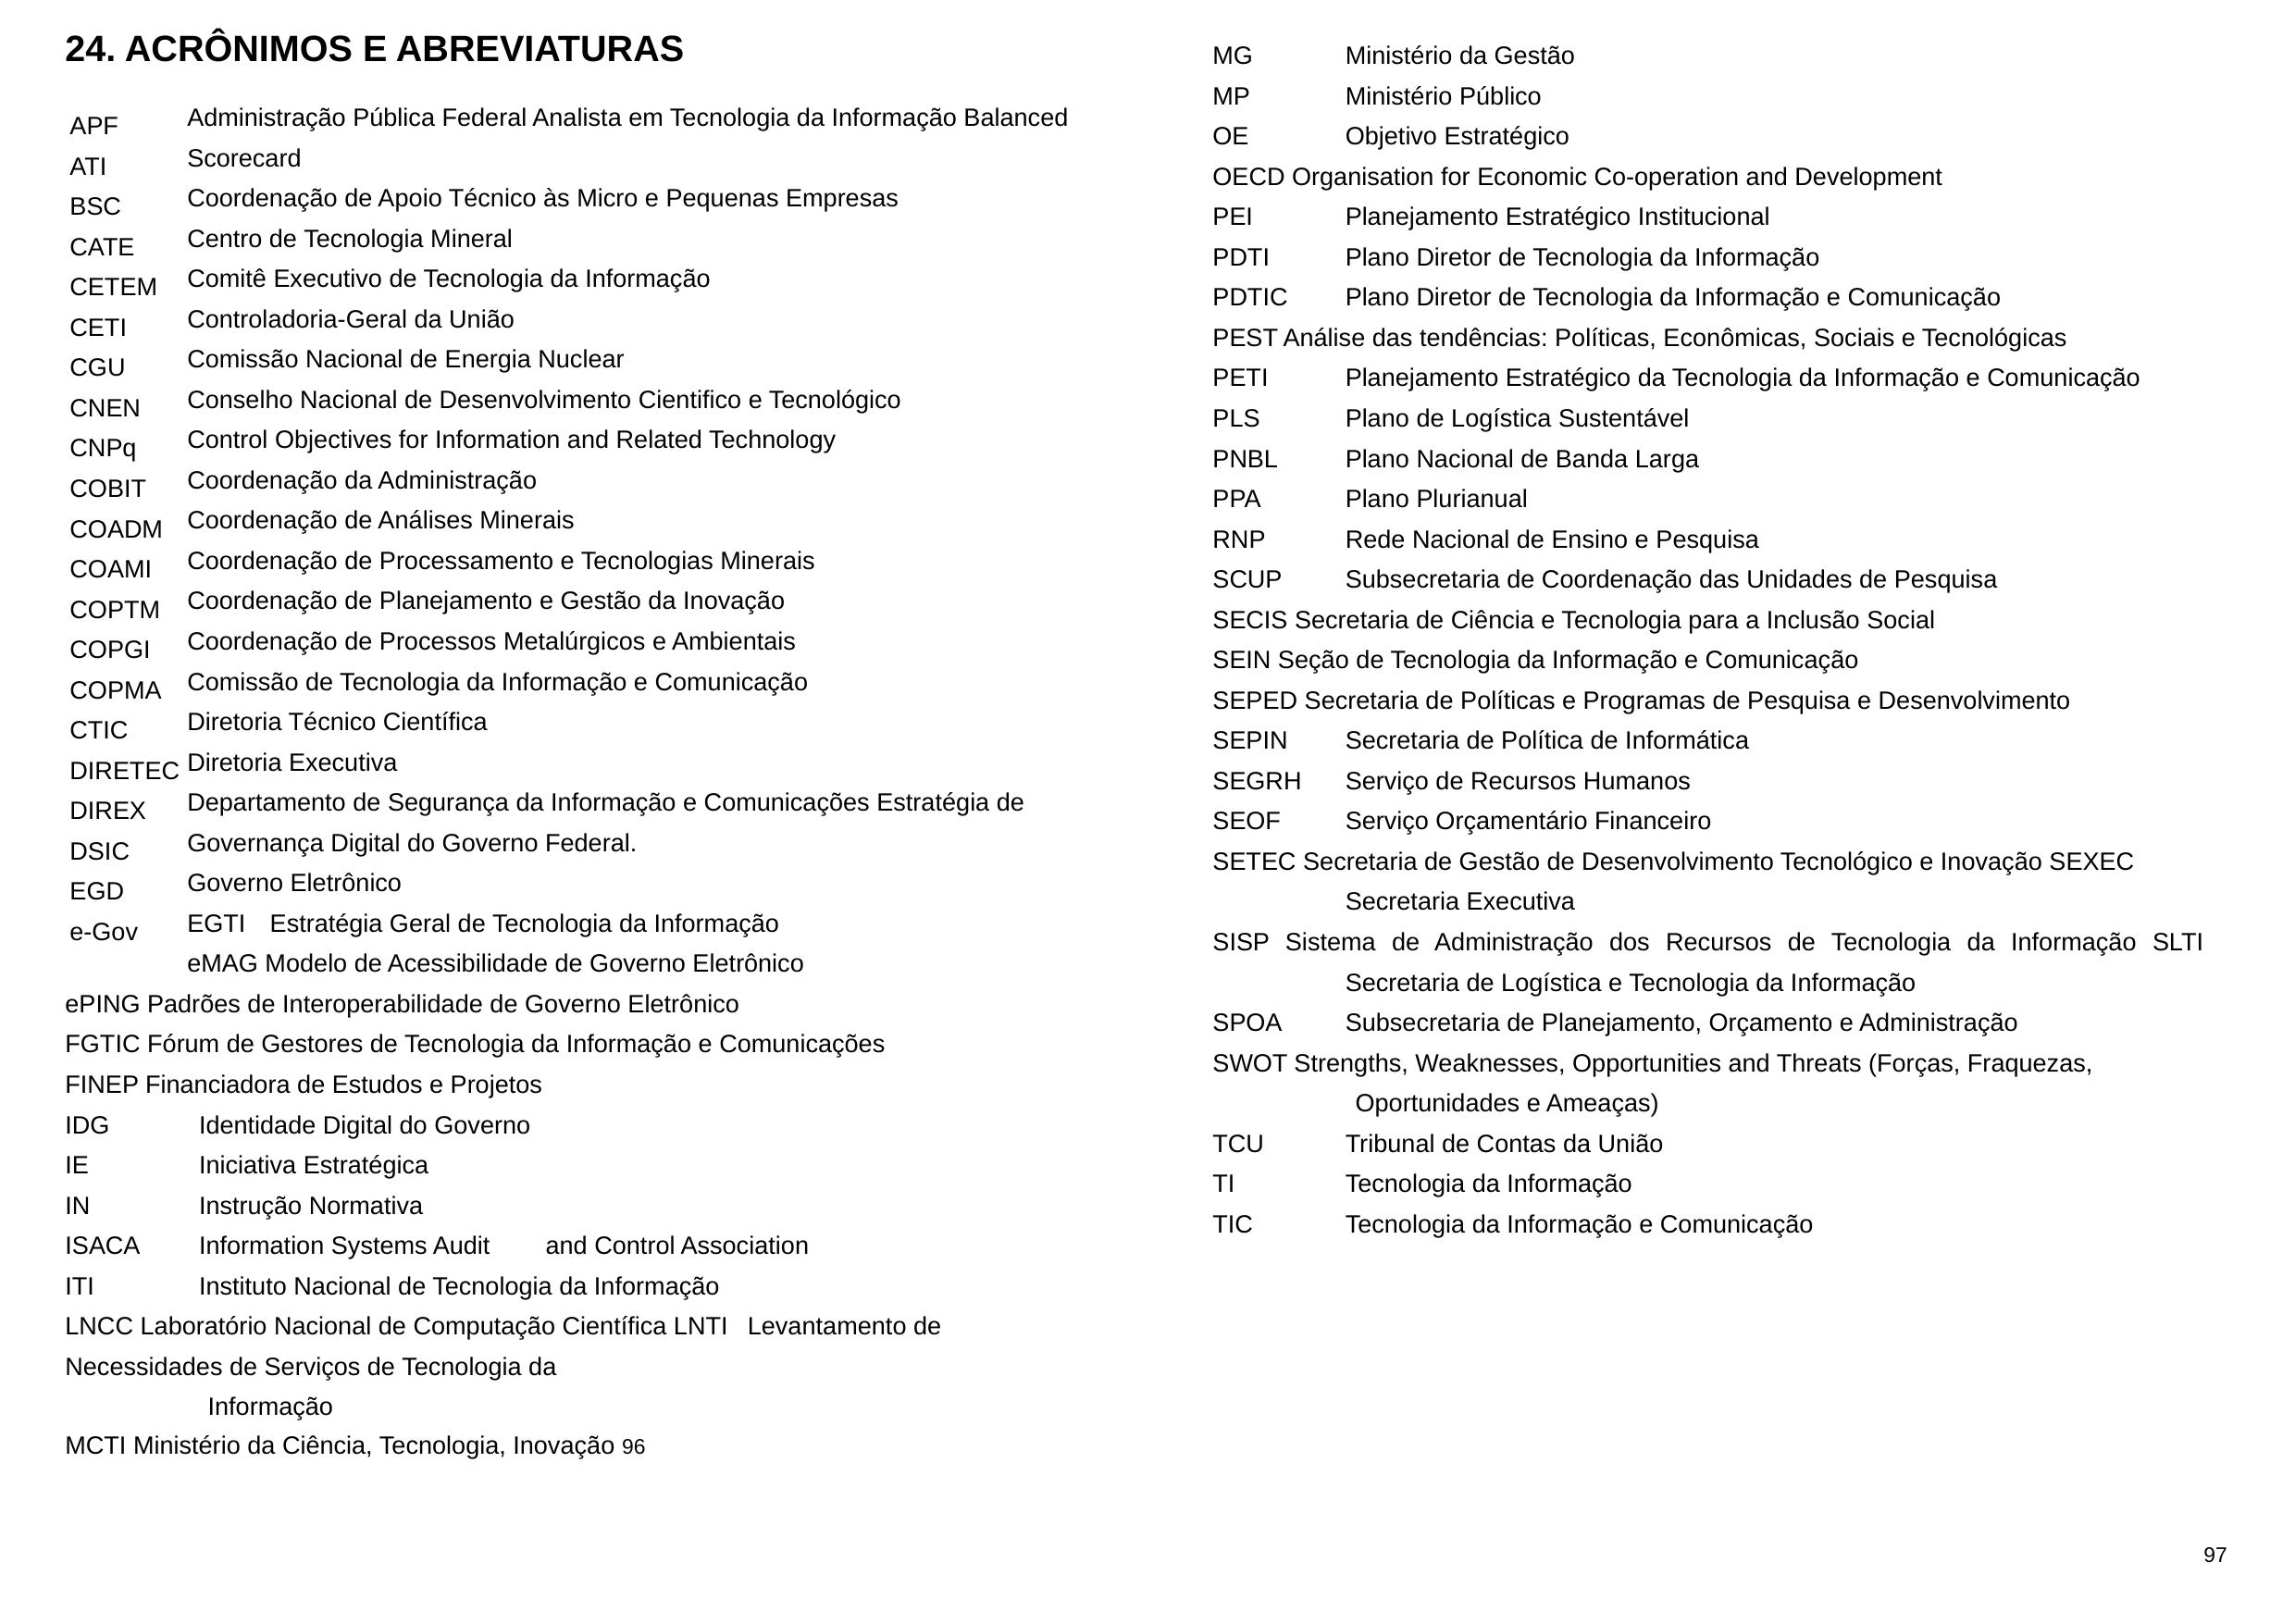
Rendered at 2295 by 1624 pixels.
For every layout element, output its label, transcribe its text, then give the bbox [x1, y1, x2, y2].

text RNP Rede Nacional de Ensino e Pesquisa [1212, 515, 2227, 556]
text Controladoria-Geral da União [187, 295, 1080, 336]
text SISP Sistema de Administração dos Recursos de Tecnologia da Informação SLTI Secretaria de Logística e Tecnologia da Informação [1212, 919, 2204, 999]
text CETEM [69, 264, 187, 304]
text PEST Análise das tendências: Políticas, Econômicas, Sociais e Tecnológicas [1212, 314, 2227, 354]
text Coordenação de Análises Minerais [187, 497, 1080, 538]
text Coordenação de Processamento e Tecnologias Minerais [187, 538, 1080, 577]
text DIREX [69, 787, 187, 827]
text e-Gov [69, 909, 187, 948]
text Diretoria Técnico Científica [187, 699, 1080, 738]
text MP Ministério Público [1212, 72, 2227, 113]
text CATE [69, 223, 187, 264]
text MCTI Ministério da Ciência, Tecnologia, Inovação 96 [65, 1423, 1080, 1462]
text COPMA [69, 666, 187, 707]
text BSC [69, 183, 187, 223]
text SEPED Secretaria de Políticas e Programas de Pesquisa e Desenvolvimento [1212, 676, 2227, 717]
text Coordenação da Administração [187, 456, 1080, 497]
text Departamento de Segurança da Informação e Comunicações Estratégia de Governança Digital do Governo Federal. [187, 779, 1080, 860]
text TCU Tribunal de Contas da União [1212, 1120, 2227, 1160]
text CTIC [69, 707, 187, 747]
text Administração Pública Federal Analista em Tecnologia da Informação Balanced Scorecard [65, 94, 1080, 175]
text ITI Instituto Nacional de Tecnologia da Informação [65, 1262, 1080, 1303]
text OECD Organisation for Economic Co-operation and Development [1212, 153, 2227, 193]
text SECIS Secretaria de Ciência e Tecnologia para a Inclusão Social [1212, 596, 2227, 637]
text APF [69, 103, 187, 143]
text Centro de Tecnologia Mineral [187, 215, 1080, 255]
text SETEC Secretaria de Gestão de Desenvolvimento Tecnológico e Inovação SEXEC Secretaria Executiva [1212, 838, 2227, 919]
text EGTI Estratégia Geral de Tecnologia da Informação [187, 899, 1080, 940]
text 24. ACRÔNIMOS E ABREVIATURAS [65, 32, 1080, 68]
text COPTM [69, 586, 187, 626]
text PDTIC Plano Diretor de Tecnologia da Informação e Comunicação [1212, 274, 2227, 314]
text COADM [69, 505, 187, 546]
text SEGRH Serviço de Recursos Humanos [1212, 757, 2227, 798]
text OE Objetivo Estratégico [1212, 113, 2227, 153]
text Informação [207, 1383, 1080, 1423]
text Diretoria Executiva [187, 738, 1080, 779]
text PETI Planejamento Estratégico da Tecnologia da Informação e Comunicação [1212, 354, 2227, 395]
text TI Tecnologia da Informação [1212, 1160, 2227, 1200]
text PPA Plano Plurianual [1212, 476, 2227, 515]
text CNPq [69, 425, 187, 465]
text Comissão Nacional de Energia Nuclear [187, 336, 1080, 376]
text ATI [69, 143, 187, 183]
text SPOA Subsecretaria de Planejamento, Orçamento e Administração [1212, 999, 2227, 1039]
text CGU [69, 344, 187, 385]
text SEPIN Secretaria de Política de Informática [1212, 717, 2227, 757]
text EGD [69, 868, 187, 909]
text CETI [69, 304, 187, 344]
text COBIT [69, 465, 187, 505]
text Comitê Executivo de Tecnologia da Informação [187, 255, 1080, 295]
text DSIC [69, 827, 187, 868]
text SEOF Serviço Orçamentário Financeiro [1212, 798, 2227, 838]
text IE Iniciativa Estratégica [65, 1142, 1080, 1182]
text DIRETEC [69, 747, 187, 787]
text ePING Padrões de Interoperabilidade de Governo Eletrônico [65, 980, 1080, 1021]
text Comissão de Tecnologia da Informação e Comunicação [187, 658, 1080, 699]
text Coordenação de Planejamento e Gestão da Inovação [187, 577, 1080, 618]
text SCUP Subsecretaria de Coordenação das Unidades de Pesquisa [1212, 556, 2227, 596]
text Coordenação de Processos Metalúrgicos e Ambientais [187, 618, 1080, 658]
text IN Instrução Normativa [65, 1182, 1080, 1222]
text PLS Plano de Logística Sustentável [1212, 395, 2227, 435]
text ISACA Information Systems Audit and Control Association [65, 1222, 1080, 1262]
text Coordenação de Apoio Técnico às Micro e Pequenas Empresas [187, 175, 1080, 215]
text PNBL Plano Nacional de Banda Larga [1212, 435, 2227, 476]
text COAMI [69, 546, 187, 586]
text eMAG Modelo de Acessibilidade de Governo Eletrônico [65, 940, 1080, 980]
text LNCC Laboratório Nacional de Computação Científica LNTI Levantamento de Necessidades de Serviços de Tecnologia da [65, 1303, 1080, 1383]
text CNEN [69, 385, 187, 425]
text FINEP Financiadora de Estudos e Projetos [65, 1061, 1080, 1101]
text TIC Tecnologia da Informação e Comunicação [1212, 1200, 2227, 1241]
text PDTI Plano Diretor de Tecnologia da Informação [1212, 233, 2227, 274]
text SEIN Seção de Tecnologia da Informação e Comunicação [1212, 637, 2227, 676]
text COPGI [69, 626, 187, 666]
text FGTIC Fórum de Gestores de Tecnologia da Informação e Comunicações [65, 1021, 1080, 1061]
text IDG Identidade Digital do Governo [65, 1101, 1080, 1142]
text Conselho Nacional de Desenvolvimento Cientifico e Tecnológico [187, 376, 1080, 416]
text SWOT Strengths, Weaknesses, Opportunities and Threats (Forças, Fraquezas, Oportunidades e Ameaças) [1212, 1039, 2227, 1120]
text Control Objectives for Information and Related Technology [187, 416, 1080, 456]
text Governo Eletrônico [187, 860, 1080, 899]
text PEI Planejamento Estratégico Institucional [1212, 193, 2227, 233]
text MG Ministério da Gestão [1212, 32, 2227, 72]
